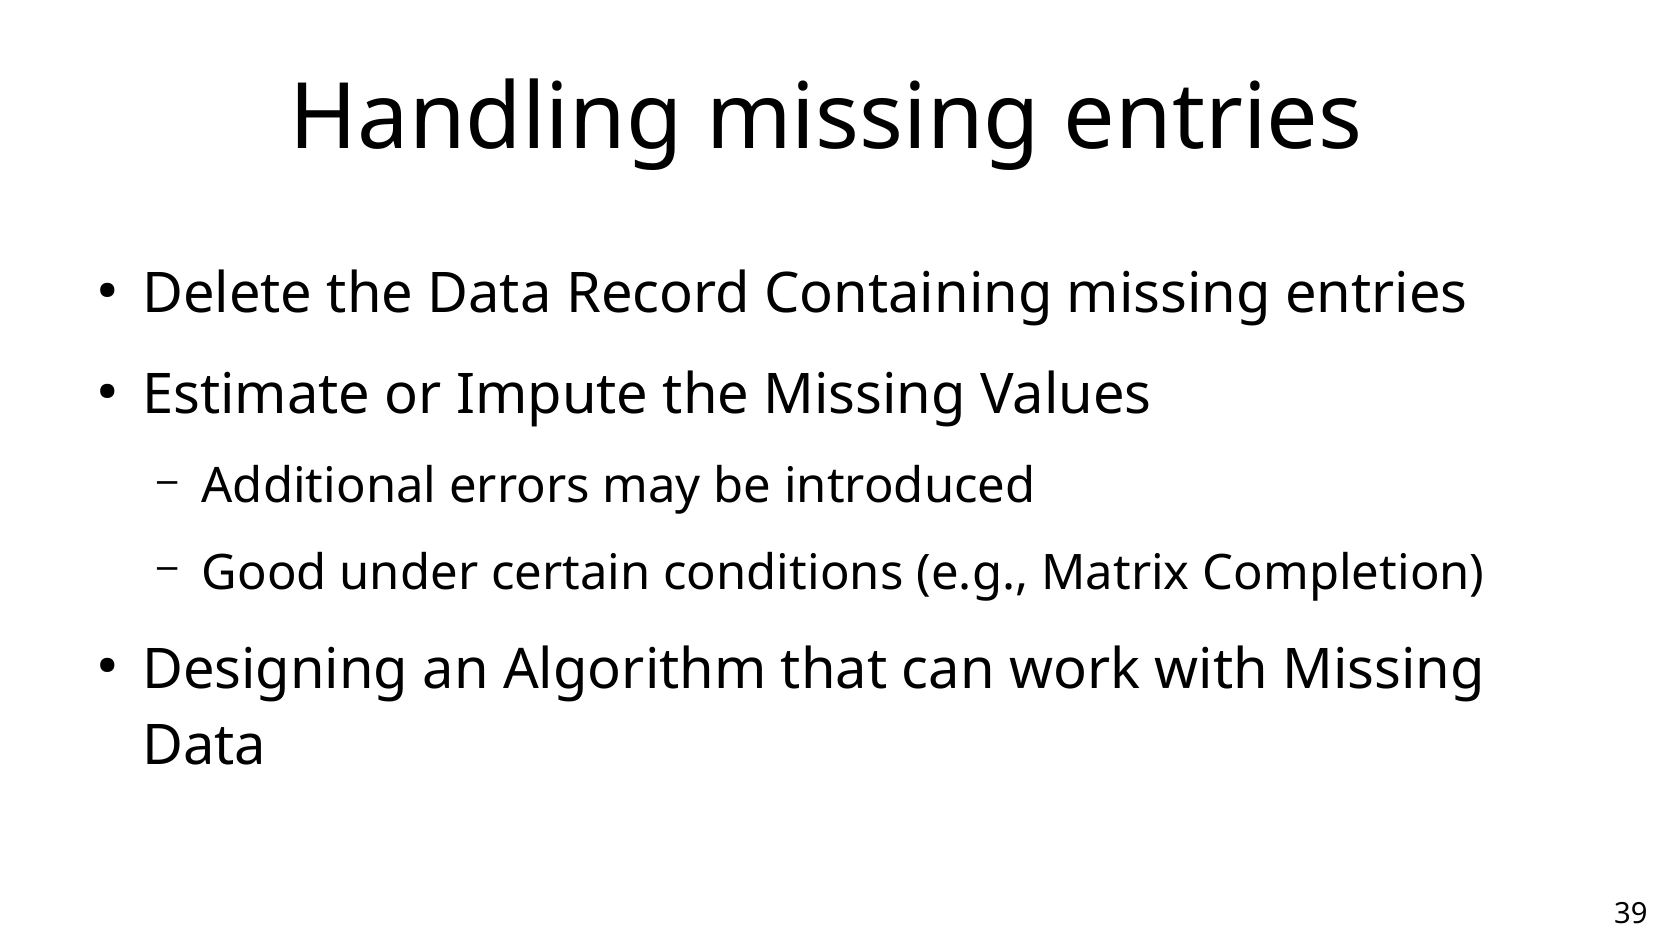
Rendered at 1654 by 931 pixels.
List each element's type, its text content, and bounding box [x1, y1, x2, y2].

title Handling missing entries [82, 1, 1571, 226]
list Delete the Data Record Containing missing entries Estimate or Impute the Missing Values Additional errors may be introduced Good under certain conditions (e.g., Matrix Completion) Designing an Algorithm that can work with Missing Data [82, 253, 1571, 793]
